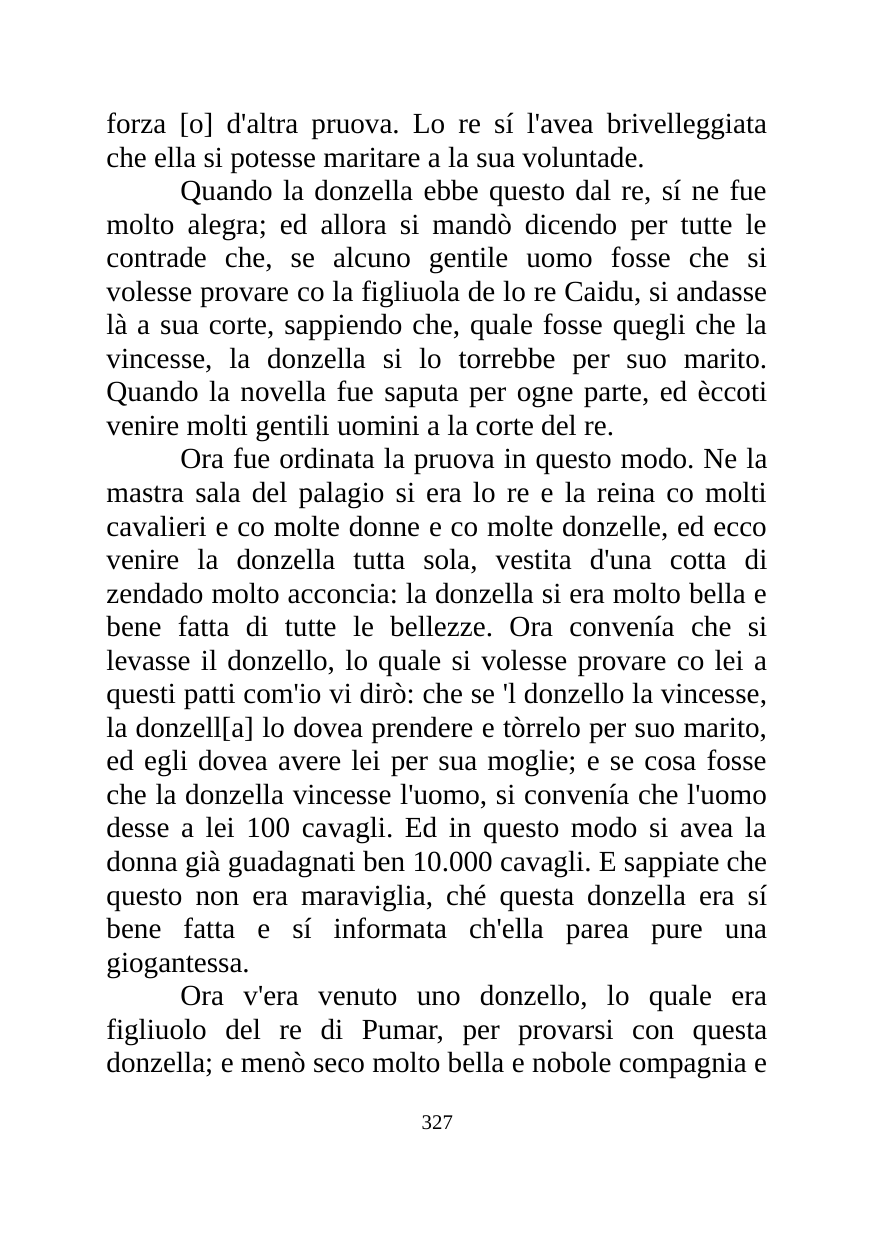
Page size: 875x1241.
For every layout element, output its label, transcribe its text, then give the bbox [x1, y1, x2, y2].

text Quando la donzella ebbe questo dal re, sí ne fue molto alegra; ed allora si mandò dicendo per tutte le contrade che, se alcuno gentile uomo fosse che si volesse provare co la figliuola de lo re Caidu, si andasse là a sua corte, sappiendo che, quale fosse quegli che la vincesse, la donzella si lo torrebbe per suo marito. Quando la novella fue saputa per ogne parte, ed èccoti venire molti gentili uomini a la corte del re. [106, 173, 768, 442]
text Ora fue ordinata la pruova in questo modo. Ne la mastra sala del palagio si era lo re e la reina co molti cavalieri e co molte donne e co molte donzelle, ed ecco venire la donzella tutta sola, vestita d'una cotta di zendado molto acconcia: la donzella si era molto bella e bene fatta di tutte le bellezze. Ora convenía che si levasse il donzello, lo quale si volesse provare co lei a questi patti com'io vi dirò: che se 'l donzello la vincesse, la donzell[a] lo dovea prendere e tòrrelo per suo marito, ed egli dovea avere lei per sua moglie; e se cosa fosse che la donzella vincesse l'uomo, si convenía che l'uomo desse a lei 100 cavagli. Ed in questo modo si avea la donna già guadagnati ben 10.000 cavagli. E sappiate che questo non era maraviglia, ché questa donzella era sí bene fatta e sí informata ch'ella parea pure una giogantessa. [106, 442, 768, 978]
text forza [o] d'altra pruova. Lo re sí l'avea brivelleggiata che ella si potesse maritare a la sua voluntade. [106, 106, 768, 173]
text Ora v'era venuto uno donzello, lo quale era figliuolo del re di Pumar, per provarsi con questa donzella; e menò seco molto bella e nobole compagnia e [106, 978, 768, 1079]
